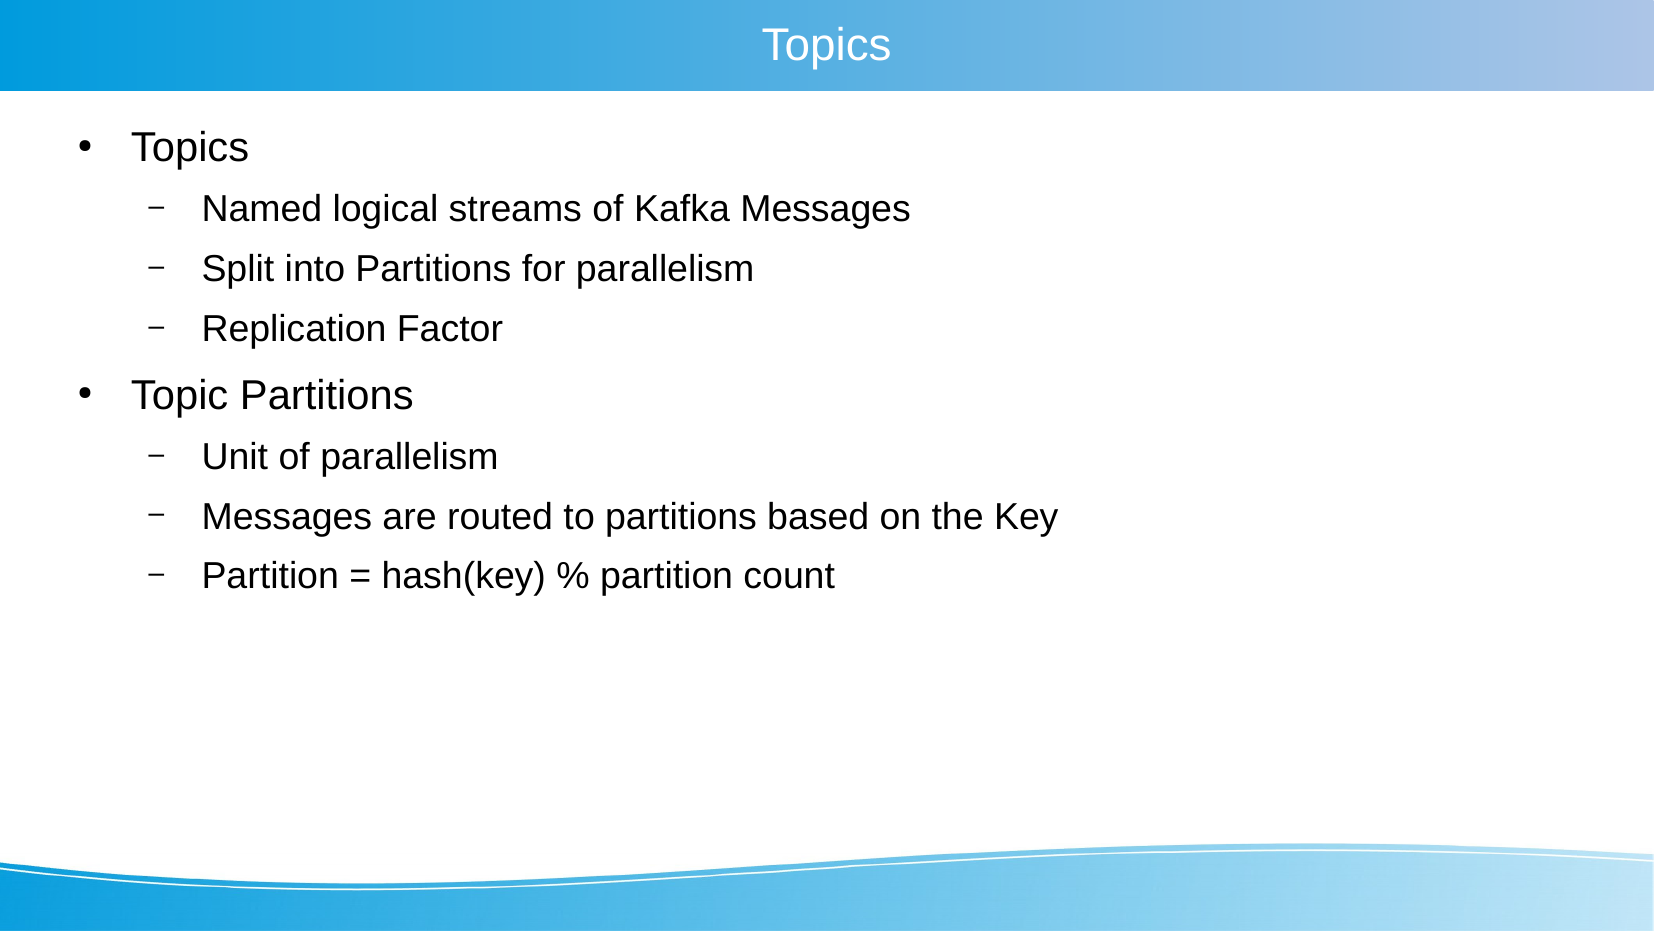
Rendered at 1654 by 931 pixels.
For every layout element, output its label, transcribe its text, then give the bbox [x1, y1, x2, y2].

title Topics [82, 5, 1571, 85]
picture [0, 843, 1654, 931]
list Topics Named logical streams of Kafka Messages Split into Partitions for parallelism Replication Factor Topic Partitions Unit of parallelism Messages are routed to partitions based on the Key Partition = hash(key) % partition count [60, 123, 1591, 833]
